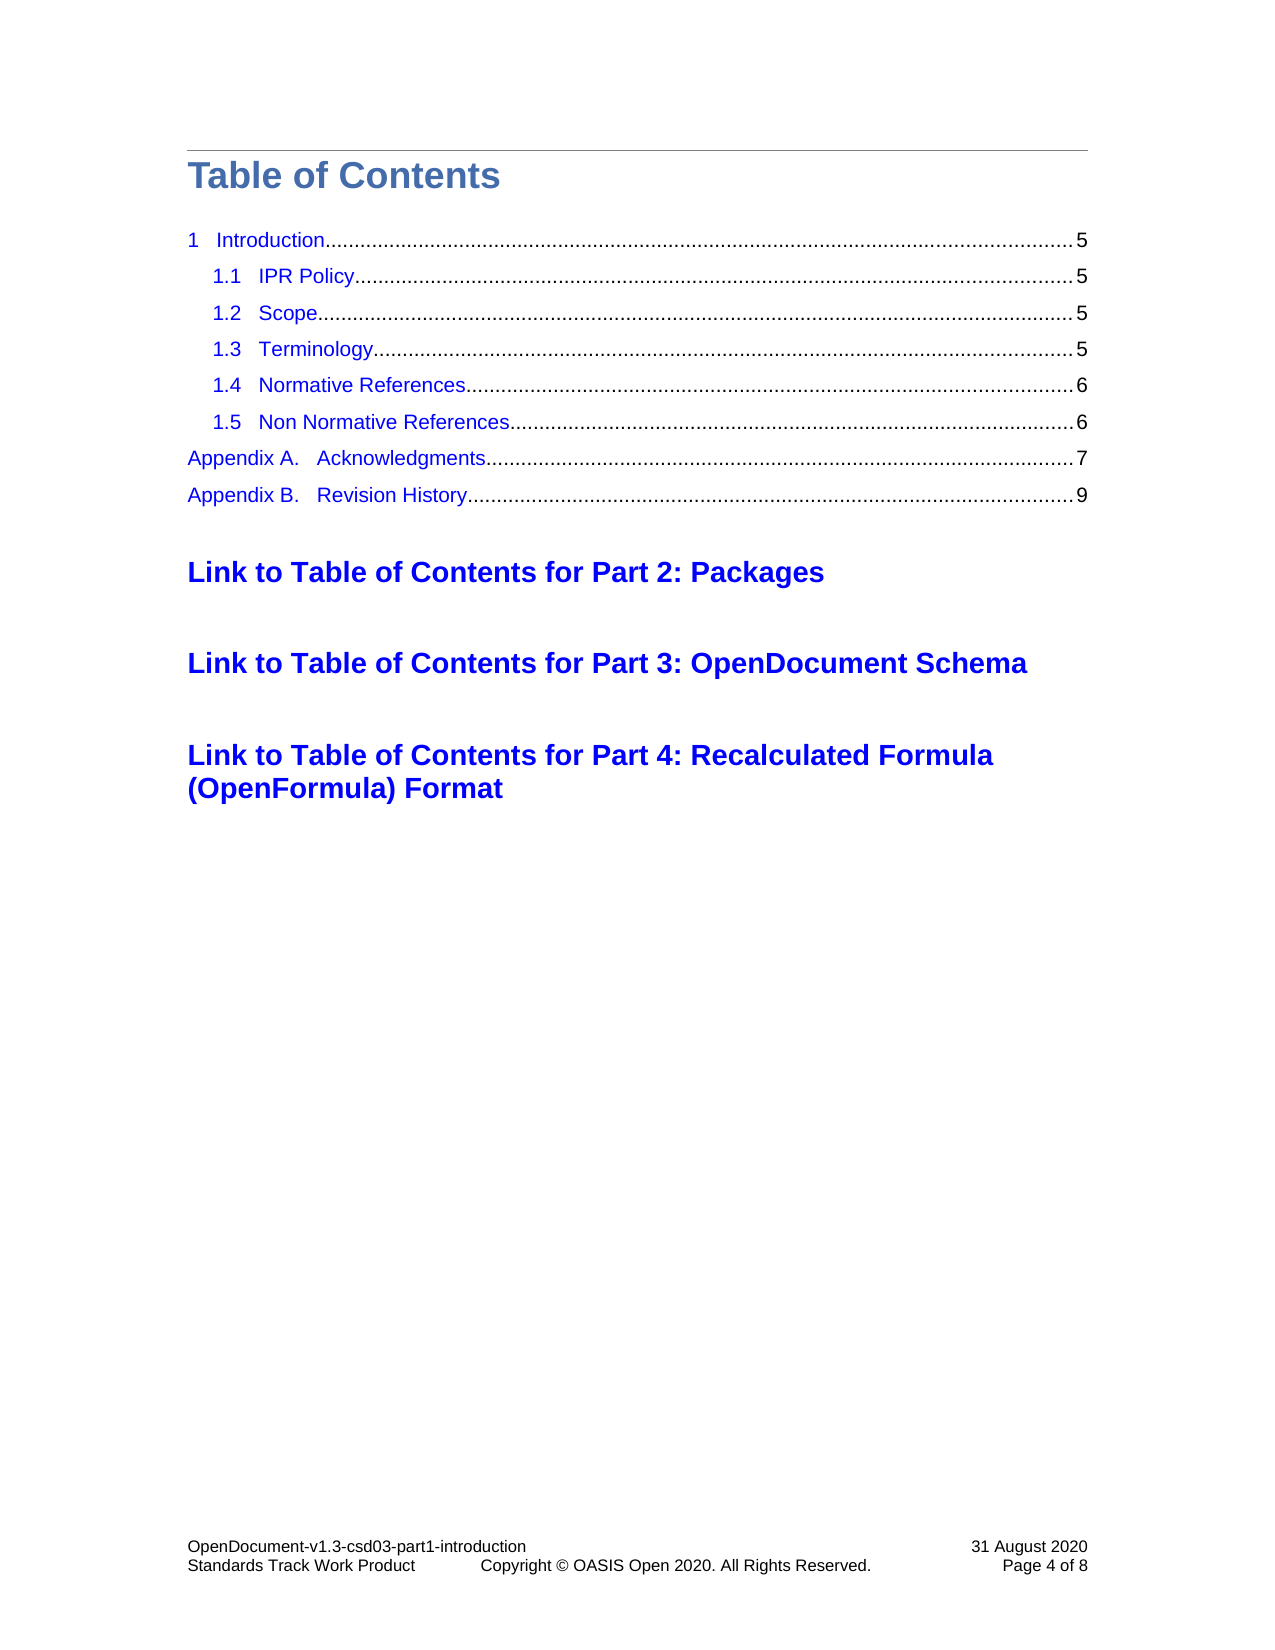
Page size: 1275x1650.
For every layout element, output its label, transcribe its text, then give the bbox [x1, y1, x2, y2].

text Appendix A. Acknowledgments 7 [187, 446, 1088, 470]
text 1.4 Normative References 6 [212, 373, 1088, 397]
text Table of Contents [187, 151, 1088, 196]
text 1.1 IPR Policy 5 [212, 264, 1088, 288]
text 1.2 Scope 5 [212, 300, 1088, 324]
text Link to Table of Contents for Part 4: Recalculated Formula (OpenFormula) Format [187, 737, 1088, 804]
text Link to Table of Contents for Part 3: OpenDocument Schema [187, 646, 1088, 680]
text Appendix B. Revision History 9 [187, 483, 1088, 507]
text Link to Table of Contents for Part 2: Packages [187, 555, 1088, 588]
text 1.5 Non Normative References 6 [212, 410, 1088, 434]
text 1 Introduction 5 [187, 227, 1088, 251]
text 1.3 Terminology 5 [212, 337, 1088, 361]
